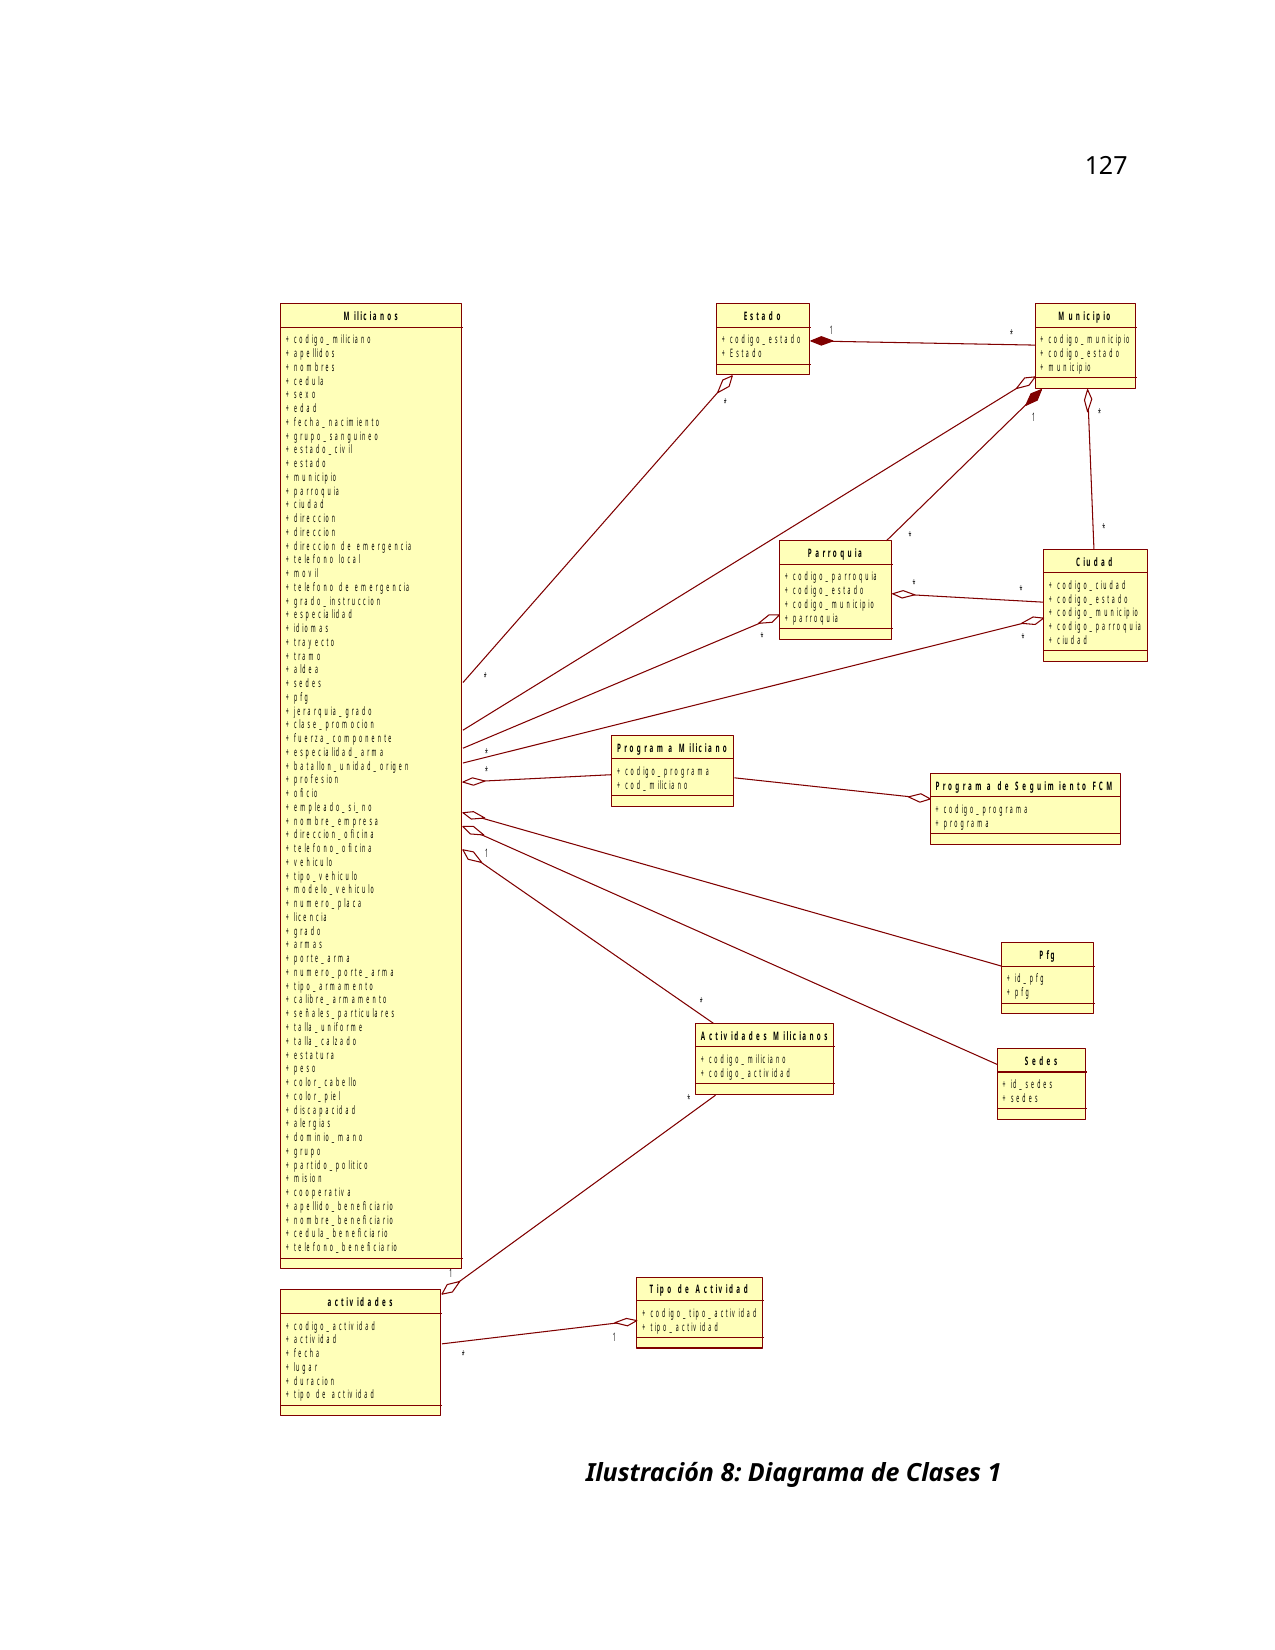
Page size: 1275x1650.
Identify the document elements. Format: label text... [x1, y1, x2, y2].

text Ilustración 8: Diagrama de Clases 1 [323, 283, 1191, 1489]
